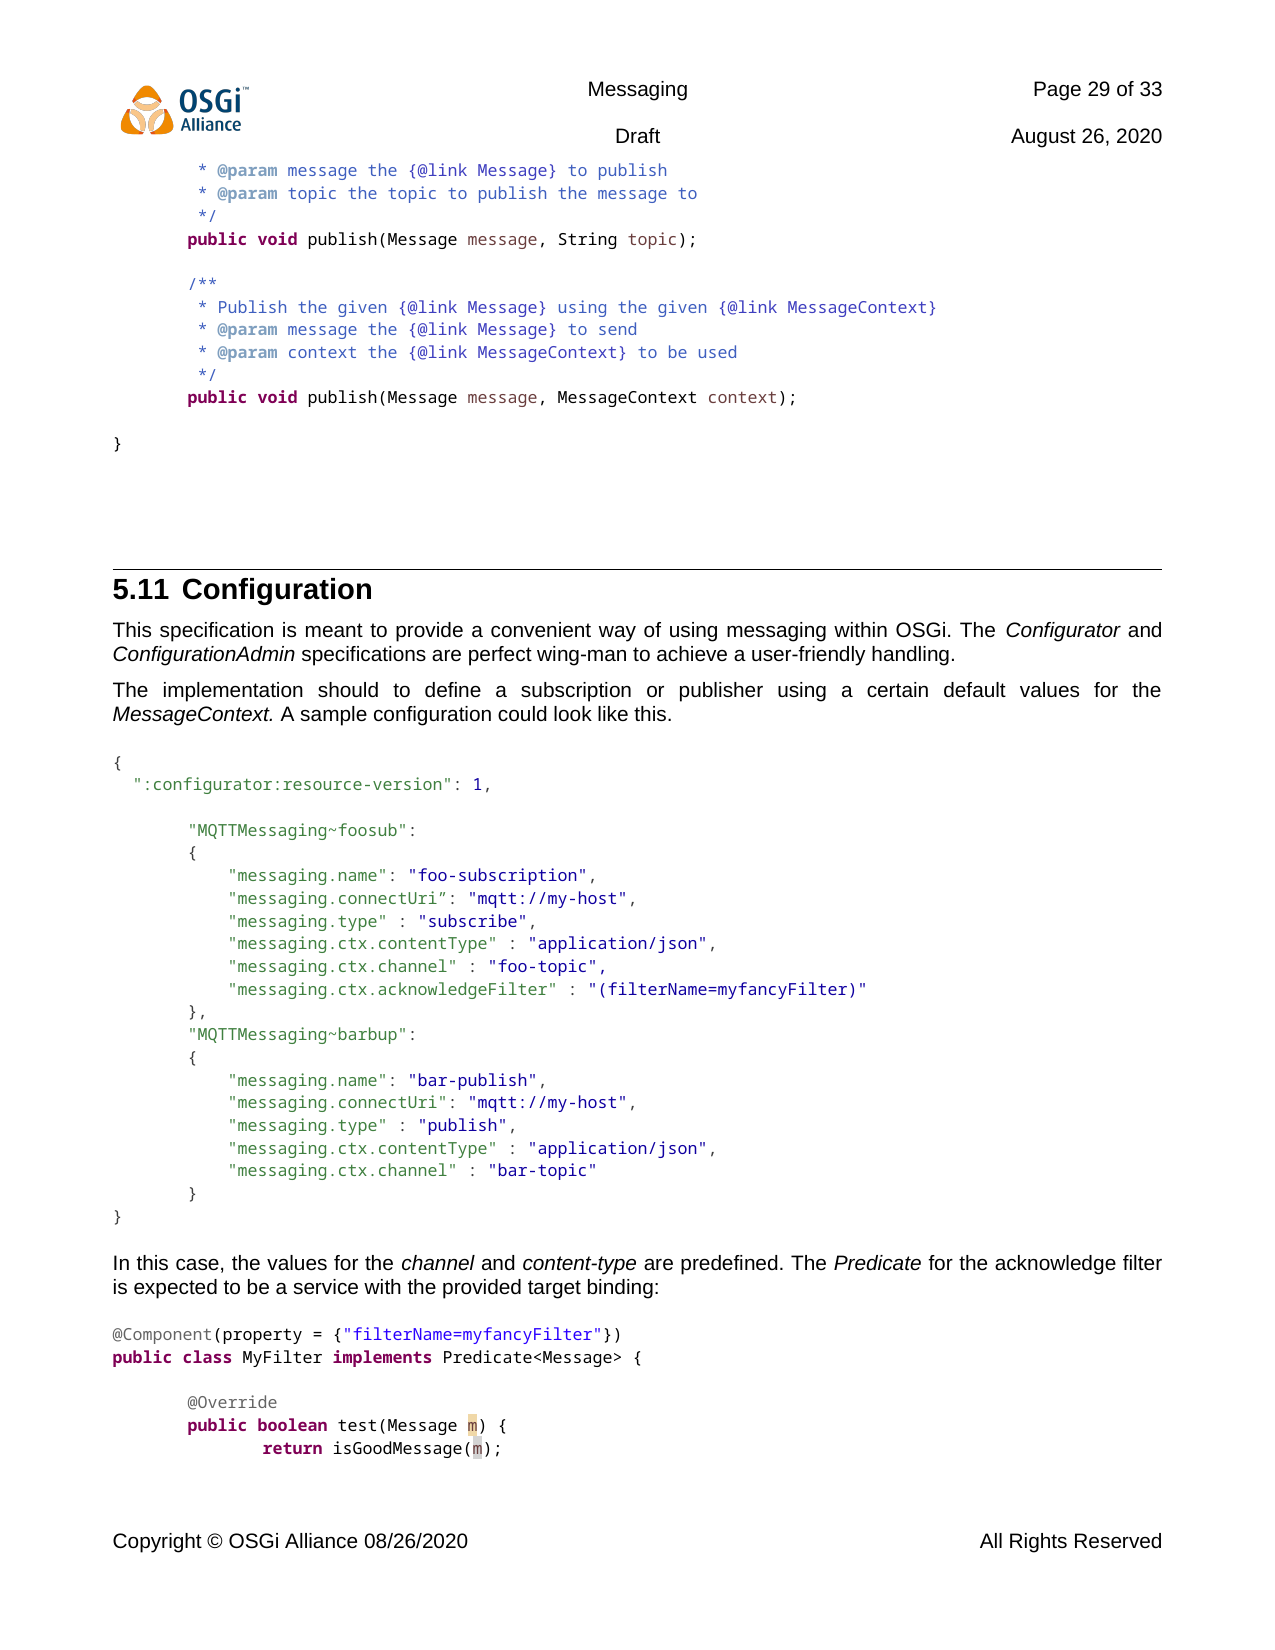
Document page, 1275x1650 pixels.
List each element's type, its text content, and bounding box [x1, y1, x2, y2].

text public void publish(Message message, MessageContext context); [112, 386, 1162, 409]
text * @param message the {@link Message} to send [112, 318, 1162, 341]
text } [112, 1204, 1162, 1227]
text @Override [112, 1391, 1162, 1414]
text }, [112, 1000, 1162, 1023]
text return isGoodMessage(m); [112, 1436, 1162, 1459]
text { [112, 841, 1162, 864]
text public class MyFilter implements Predicate<Message> { [112, 1346, 1162, 1368]
text "messaging.ctx.contentType" : "application/json", [112, 1136, 1162, 1159]
text ":configurator:resource-version": 1, [112, 773, 1162, 796]
text * @param topic the topic to publish the message to [112, 182, 1162, 204]
text "messaging.connectUri”: "mqtt://my-host", [112, 886, 1162, 909]
subtitle Configuration [112, 570, 1162, 605]
text "messaging.type" : "publish", [112, 1113, 1162, 1136]
text "MQTTMessaging~barbup": [112, 1023, 1162, 1045]
text "messaging.ctx.acknowledgeFilter" : "(filterName=myfancyFilter)" [112, 977, 1162, 1000]
text */ [112, 204, 1162, 227]
text * Publish the given {@link Message} using the given {@link MessageContext} [112, 295, 1162, 318]
text "messaging.type" : "subscribe", [112, 909, 1162, 932]
text public void publish(Message message, String topic); [112, 227, 1162, 250]
text } [112, 431, 1162, 454]
text "messaging.connectUri": "mqtt://my-host", [112, 1091, 1162, 1113]
text "messaging.name": "foo-subscription", [112, 864, 1162, 886]
text The implementation should to define a subscription or publisher using a certain default values for the MessageContext. A sample configuration could look like this. [112, 678, 1162, 726]
text * @param message the {@link Message} to publish [112, 159, 1162, 182]
text "messaging.ctx.contentType" : "application/json", [112, 932, 1162, 954]
text { [112, 1045, 1162, 1068]
text In this case, the values for the channel and content-type are predefined. The Predicate for the acknowledge filter is expected to be a service with the provided target binding: [112, 1251, 1162, 1299]
text @Component(property = {"filterName=myfancyFilter"}) [112, 1323, 1162, 1346]
text { [112, 750, 1162, 773]
text "messaging.ctx.channel" : "foo-topic", [112, 954, 1162, 977]
text "messaging.ctx.channel" : "bar-topic" [112, 1159, 1162, 1182]
text This specification is meant to provide a convenient way of using messaging within OSGi. The Configurator and ConfigurationAdmin specifications are perfect wing-man to achieve a user-friendly handling. [112, 618, 1162, 666]
text */ [112, 363, 1162, 386]
text public boolean test(Message m) { [112, 1414, 1162, 1436]
text * @param context the {@link MessageContext} to be used [112, 341, 1162, 363]
picture [113, 78, 257, 142]
text } [112, 1182, 1162, 1204]
text "MQTTMessaging~foosub": [112, 818, 1162, 841]
text "messaging.name": "bar-publish", [112, 1068, 1162, 1091]
text /** [112, 272, 1162, 295]
